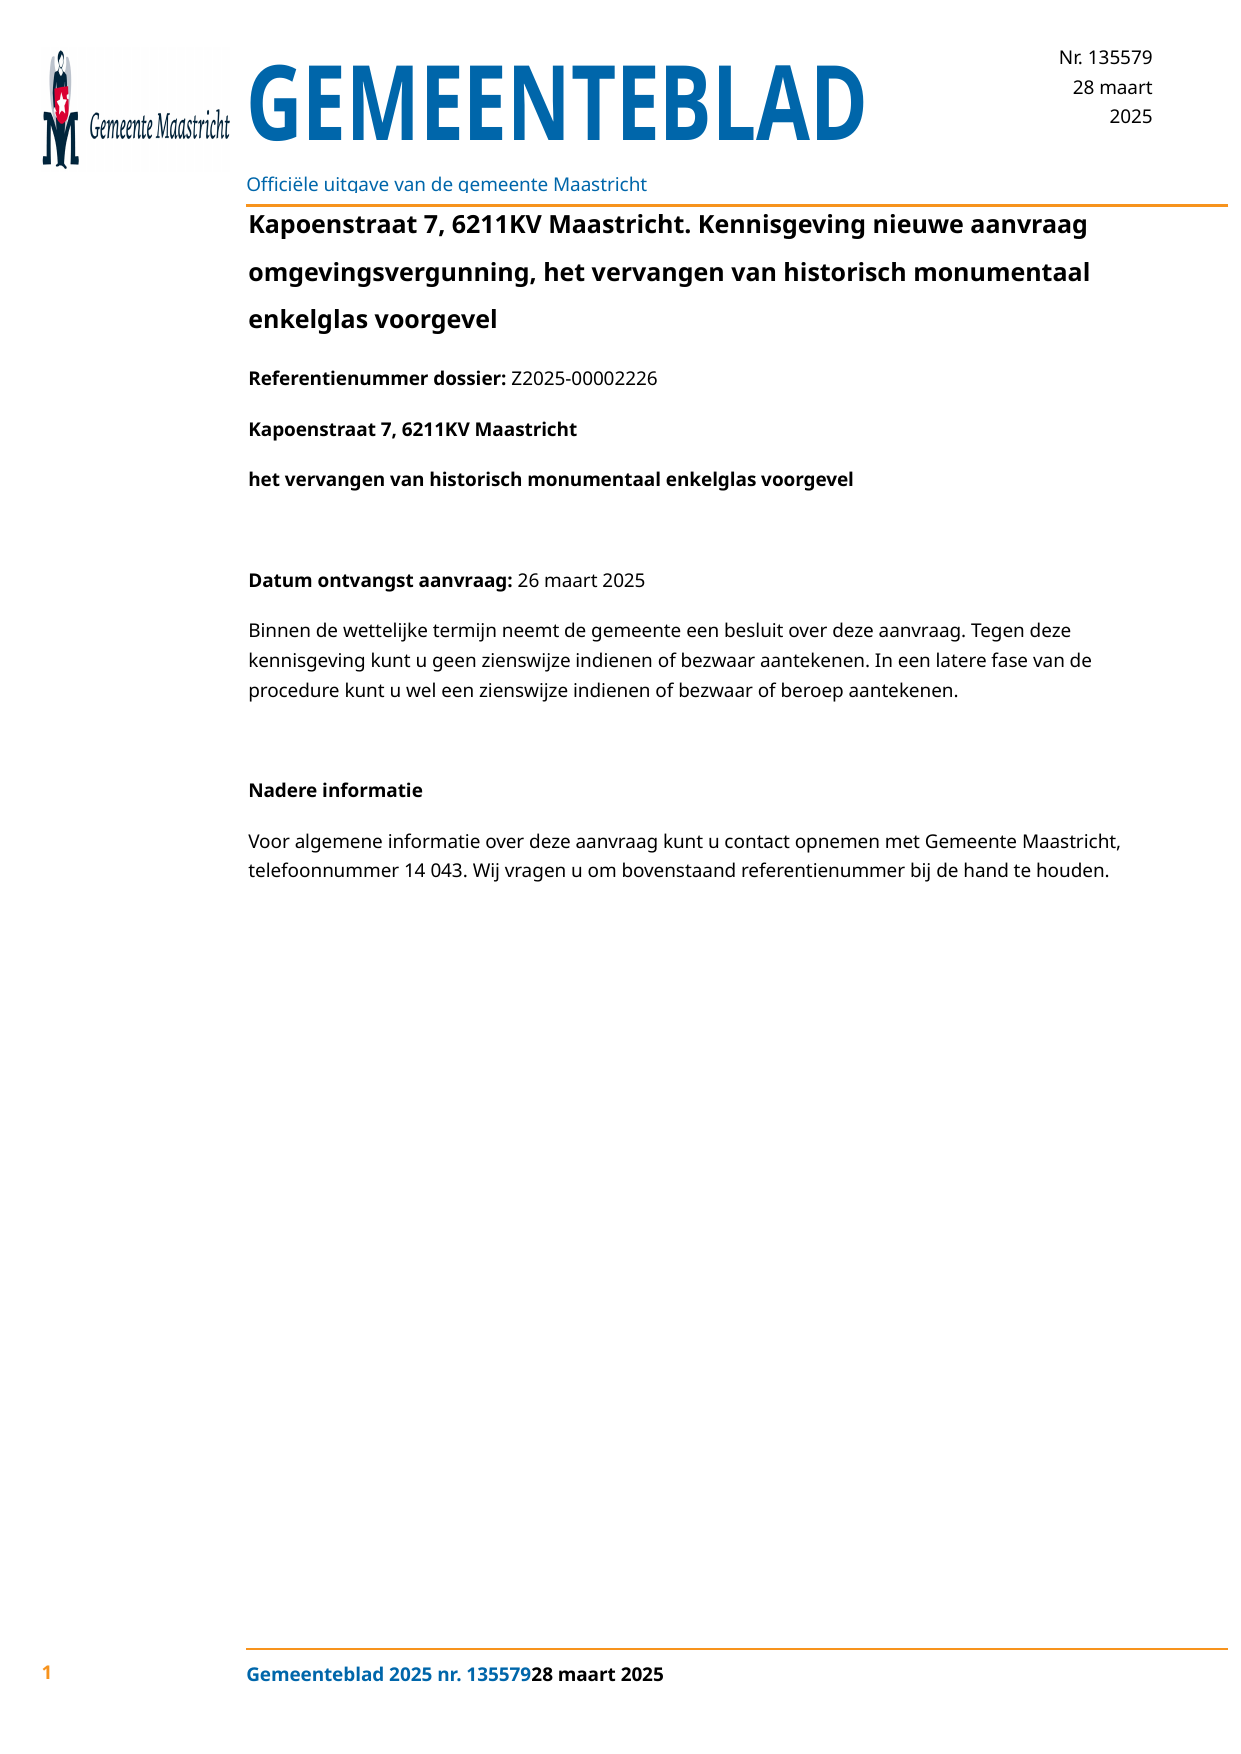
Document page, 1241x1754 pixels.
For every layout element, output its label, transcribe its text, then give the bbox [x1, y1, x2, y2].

text Datum ontvangst aanvraag: 26 maart 2025 [248, 567, 1152, 593]
text Kapoenstraat 7, 6211KV Maastricht [248, 416, 1152, 442]
text Voor algemene informatie over deze aanvraag kunt u contact opnemen met Gemeente Maastricht, telefoonnummer 14 043. Wij vragen u om bovenstaand referentienummer bij de hand te houden. [248, 828, 1152, 883]
text Binnen de wettelijke termijn neemt de gemeente een besluit over deze aanvraag. Tegen deze kennisgeving kunt u geen zienswijze indienen of bezwaar aantekenen. In een latere fase van de procedure kunt u wel een zienswijze indienen of bezwaar of beroep aantekenen. [248, 618, 1152, 702]
text Kapoenstraat 7, 6211KV Maastricht. Kennisgeving nieuwe aanvraag omgevingsvergunning, het vervangen van historisch monumentaal enkelglas voorgevel [248, 207, 1152, 336]
text Nadere informatie [248, 778, 1152, 803]
picture [41, 47, 231, 172]
text het vervangen van historisch monumentaal enkelglas voorgevel [248, 466, 1152, 492]
text Referentienummer dossier: Z2025-00002226 [248, 366, 1152, 391]
